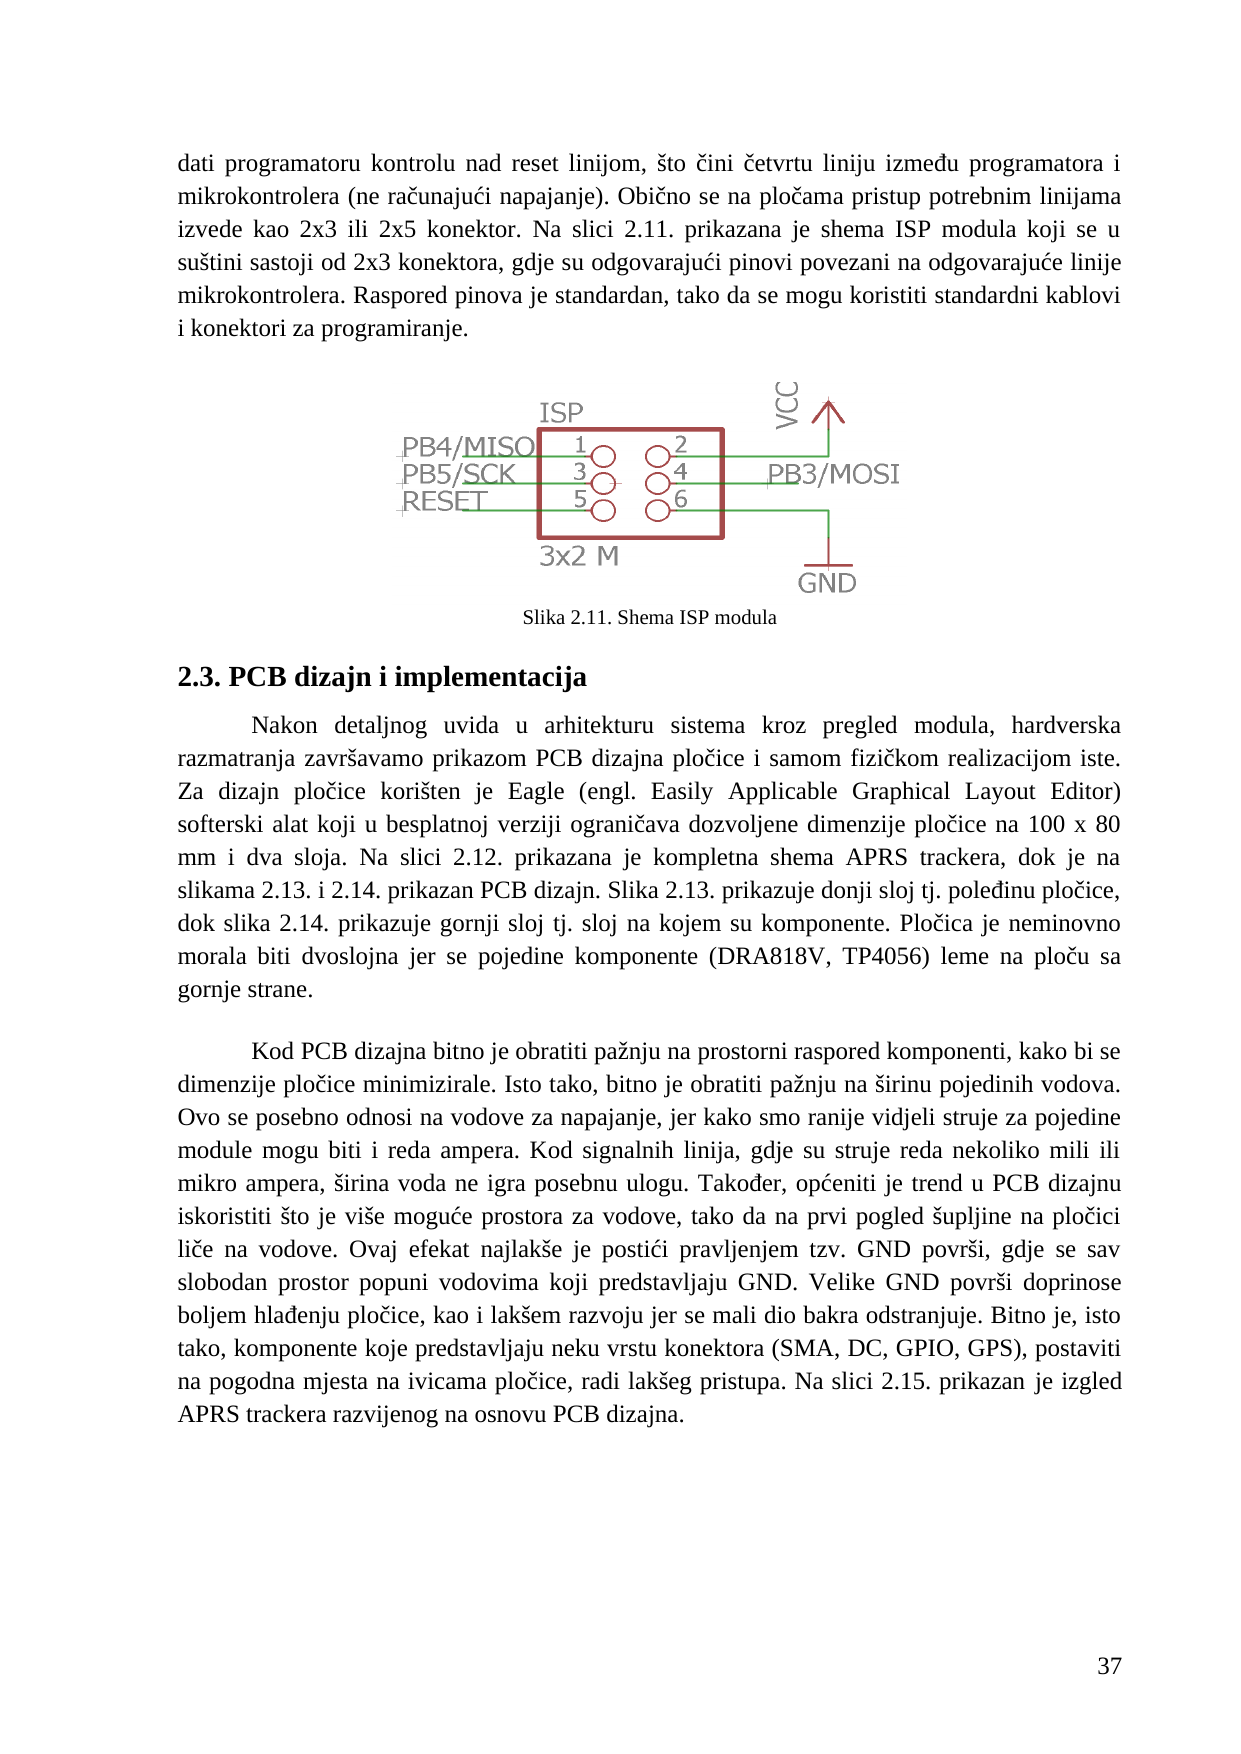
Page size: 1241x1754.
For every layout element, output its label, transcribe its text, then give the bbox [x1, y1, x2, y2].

picture [391, 374, 908, 605]
text Nakon detaljnog uvida u arhitekturu sistema kroz pregled modula, hardverska razmatranja završavamo prikazom PCB dizajna pločice i samom fizičkom realizacijom iste. Za dizajn pločice korišten je Eagle (engl. Easily Applicable Graphical Layout Editor) softerski alat koji u besplatnoj verziji ograničava dozvoljene dimenzije pločice na 100 x 80 mm i dva sloja. Na slici 2.12. prikazana je kompletna shema APRS trackera, dok je na slikama 2.13. i 2.14. prikazan PCB dizajn. Slika 2.13. prikazuje donji sloj tj. poleđinu pločice, dok slika 2.14. prikazuje gornji sloj tj. sloj na kojem su komponente. Pločica je neminovno morala biti dvoslojna jer se pojedine komponente (DRA818V, TP4056) leme na ploču sa gornje strane. [177, 710, 1122, 1003]
text dati programatoru kontrolu nad reset linijom, što čini četvrtu liniju između programatora i mikrokontrolera (ne računajući napajanje). Obično se na pločama pristup potrebnim linijama izvede kao 2x3 ili 2x5 konektor. Na slici 2.11. prikazana je shema ISP modula koji se u suštini sastoji od 2x3 konektora, gdje su odgovarajući pinovi povezani na odgovarajuće linije mikrokontrolera. Raspored pinova je standardan, tako da se mogu koristiti standardni kablovi i konektori za programiranje. [177, 148, 1122, 342]
text Slika 2.11. Shema ISP modula [177, 604, 1122, 629]
subtitle 2.3. PCB dizajn i implementacija [177, 659, 1122, 693]
text Kod PCB dizajna bitno je obratiti pažnju na prostorni raspored komponenti, kako bi se dimenzije pločice minimizirale. Isto tako, bitno je obratiti pažnju na širinu pojedinih vodova. Ovo se posebno odnosi na vodove za napajanje, jer kako smo ranije vidjeli struje za pojedine module mogu biti i reda ampera. Kod signalnih linija, gdje su struje reda nekoliko mili ili mikro ampera, širina voda ne igra posebnu ulogu. Također, općeniti je trend u PCB dizajnu iskoristiti što je više moguće prostora za vodove, tako da na prvi pogled šupljine na pločici liče na vodove. Ovaj efekat najlakše je postići pravljenjem tzv. GND površi, gdje se sav slobodan prostor popuni vodovima koji predstavljaju GND. Velike GND površi doprinose boljem hlađenju pločice, kao i lakšem razvoju jer se mali dio bakra odstranjuje. Bitno je, isto tako, komponente koje predstavljaju neku vrstu konektora (SMA, DC, GPIO, GPS), postaviti na pogodna mjesta na ivicama pločice, radi lakšeg pristupa. Na slici 2.15. prikazan je izgled APRS trackera razvijenog na osnovu PCB dizajna. [177, 1036, 1122, 1428]
